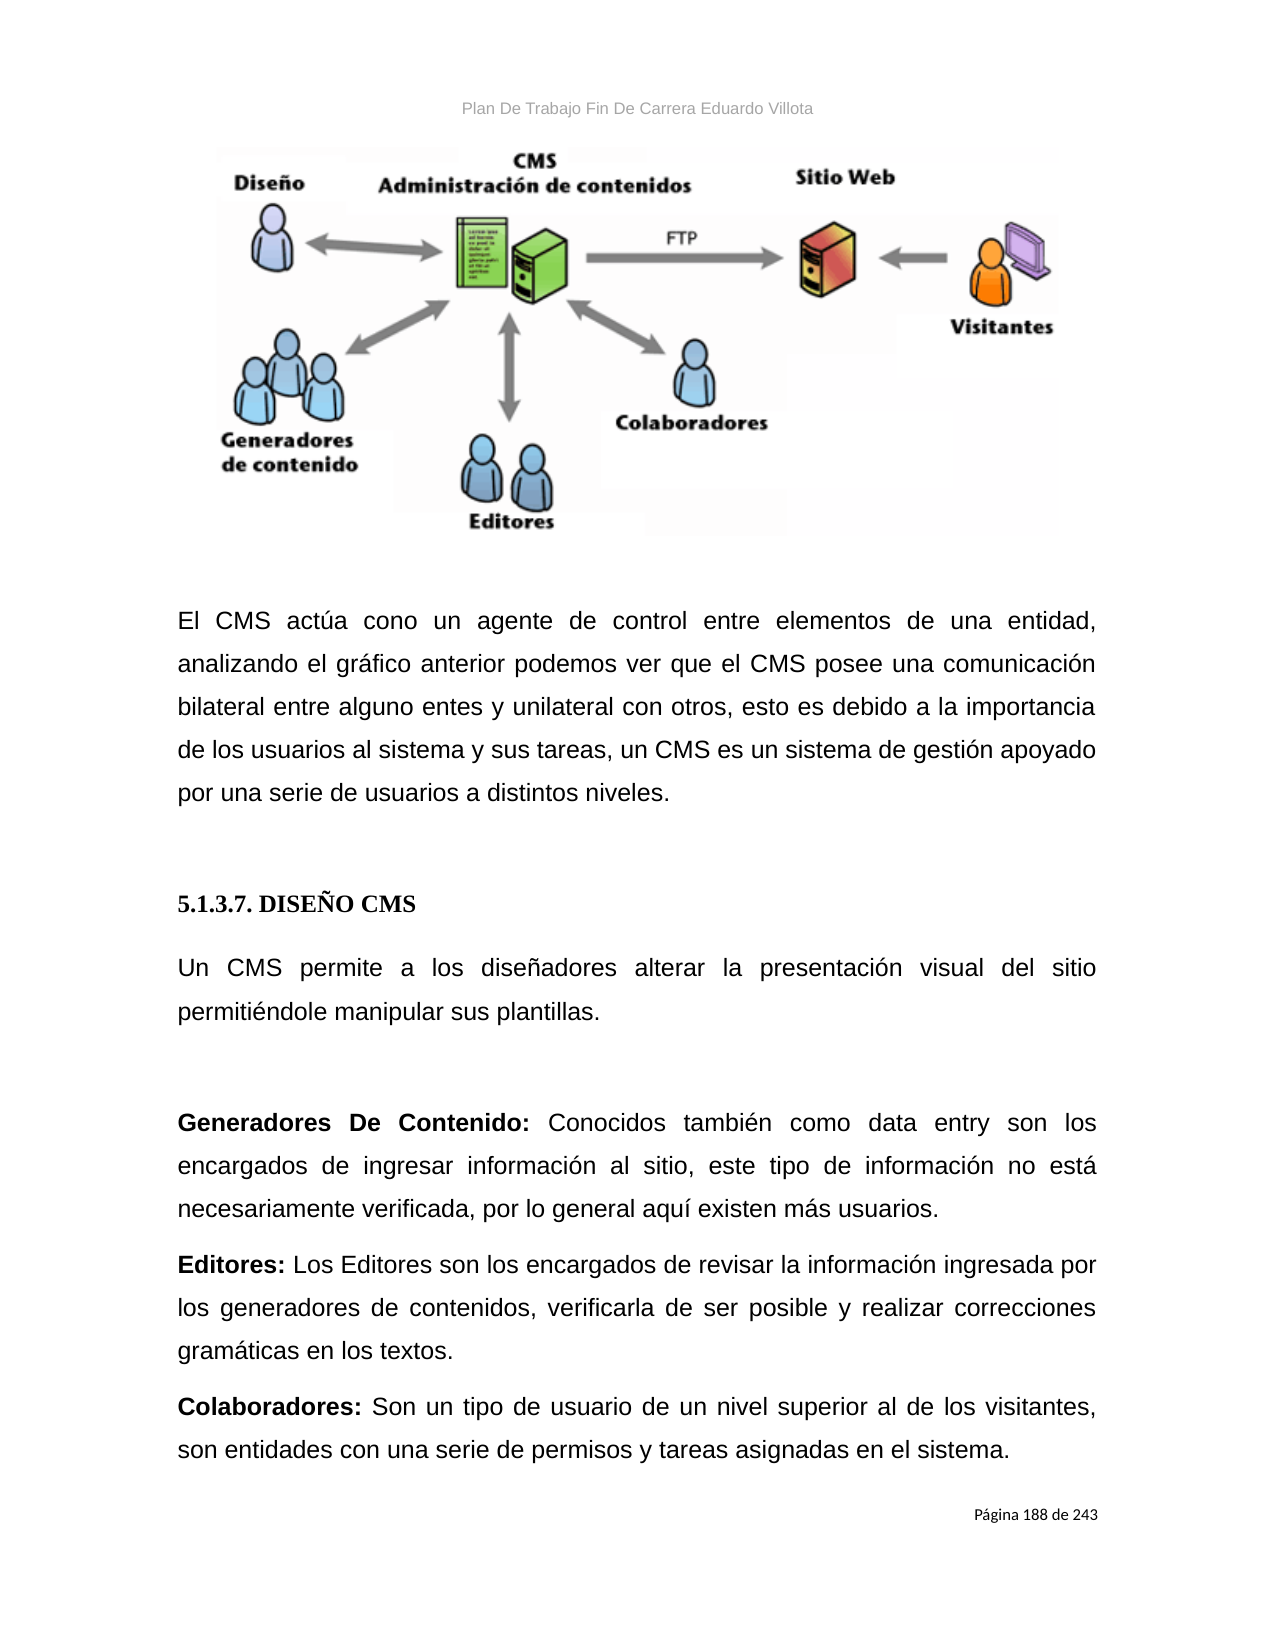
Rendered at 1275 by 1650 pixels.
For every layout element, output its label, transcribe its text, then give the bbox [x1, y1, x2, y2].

text Editores: Los Editores son los encargados de revisar la información ingresada por los generadores de contenidos, verificarla de ser posible y realizar correcciones gramáticas en los textos. [177, 1249, 1098, 1364]
picture [216, 147, 1059, 536]
text Un CMS permite a los diseñadores alterar la presentación visual del sitio permitiéndole manipular sus plantillas. [177, 953, 1098, 1025]
text 5.1.3.7. DISEÑO CMS [177, 889, 1098, 918]
text Generadores De Contenido: Conocidos también como data entry son los encargados de ingresar información al sitio, este tipo de información no está necesariamente verificada, por lo general aquí existen más usuarios. [177, 1108, 1098, 1223]
text Colaboradores: Son un tipo de usuario de un nivel superior al de los visitantes, son entidades con una serie de permisos y tareas asignadas en el sistema. [177, 1391, 1098, 1463]
text El CMS actúa cono un agente de control entre elementos de una entidad, analizando el gráfico anterior podemos ver que el CMS posee una comunicación bilateral entre alguno entes y unilateral con otros, esto es debido a la importancia de los usuarios al sistema y sus tareas, un CMS es un sistema de gestión apoyado por una serie de usuarios a distintos niveles. [177, 606, 1098, 807]
